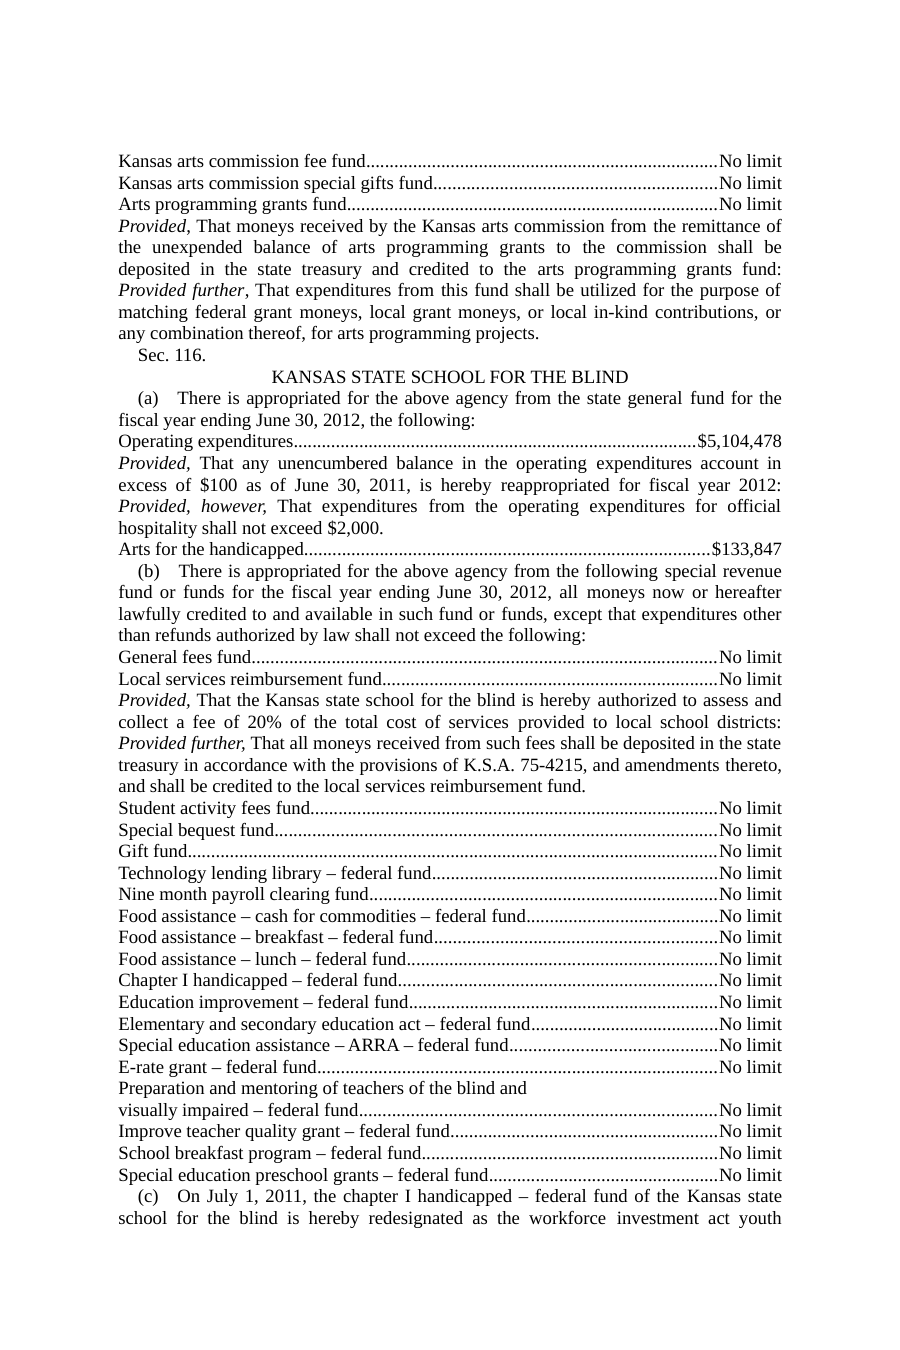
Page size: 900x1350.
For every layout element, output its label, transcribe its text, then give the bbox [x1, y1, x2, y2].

text General fees fund No limit [118, 646, 782, 667]
text Elementary and secondary education act – federal fund No limit [118, 1012, 782, 1034]
text Kansas arts commission fee fund No limit [118, 150, 782, 172]
text Special bequest fund No limit [118, 818, 782, 840]
text Special education preschool grants – federal fund No limit [118, 1163, 782, 1185]
text Technology lending library – federal fund No limit [118, 862, 782, 883]
text Preparation and mentoring of teachers of the blind and [118, 1077, 782, 1099]
text Kansas arts commission special gifts fund No limit [118, 172, 782, 193]
text Nine month payroll clearing fund No limit [118, 883, 782, 905]
text visually impaired – federal fund No limit [118, 1099, 782, 1120]
text Food assistance – lunch – federal fund No limit [118, 948, 782, 969]
text School breakfast program – federal fund No limit [118, 1142, 782, 1163]
text KANSAS STATE SCHOOL FOR THE BLIND [118, 366, 782, 387]
text Provided, That the Kansas state school for the blind is hereby authorized to assess and collect a fee of 20% of the total cost of services provided to local school districts: Provided further, That all moneys received from such fees shall be deposited in the state treasury in accordance with the provisions of K.S.A. 75-4215, and amendments thereto, and shall be credited to the local services reimbursement fund. [118, 689, 782, 797]
text (b) There is appropriated for the above agency from the following special revenue fund or funds for the fiscal year ending June 30, 2012, all moneys now or hereafter lawfully credited to and available in such fund or funds, except that expenditures other than refunds authorized by law shall not exceed the following: [118, 560, 782, 646]
text Provided, That any unencumbered balance in the operating expenditures account in excess of $100 as of June 30, 2011, is hereby reappropriated for fiscal year 2012: Provided, however, That expenditures from the operating expenditures for official hospitality shall not exceed $2,000. [118, 452, 782, 538]
text Provided, That moneys received by the Kansas arts commission from the remittance of the unexpended balance of arts programming grants to the commission shall be deposited in the state treasury and credited to the arts programming grants fund: Provided further, That expenditures from this fund shall be utilized for the purpose of matching federal grant moneys, local grant moneys, or local in-kind contributions, or any combination thereof, for arts programming projects. [118, 215, 782, 344]
text Sec. 116. [118, 344, 782, 366]
text Education improvement – federal fund No limit [118, 991, 782, 1012]
text Food assistance – breakfast – federal fund No limit [118, 926, 782, 948]
text E-rate grant – federal fund No limit [118, 1056, 782, 1077]
text Food assistance – cash for commodities – federal fund No limit [118, 905, 782, 926]
text Operating expenditures $5,104,478 [118, 430, 782, 452]
text Arts for the handicapped $133,847 [118, 538, 782, 560]
text Special education assistance – ARRA – federal fund No limit [118, 1034, 782, 1056]
text Gift fund No limit [118, 840, 782, 862]
text (c) On July 1, 2011, the chapter I handicapped – federal fund of the Kansas state school for the blind is hereby redesignated as the workforce investment act youth [118, 1185, 782, 1228]
text Improve teacher quality grant – federal fund No limit [118, 1120, 782, 1142]
text Chapter I handicapped – federal fund No limit [118, 969, 782, 991]
text Student activity fees fund No limit [118, 797, 782, 818]
text (a) There is appropriated for the above agency from the state general fund for the fiscal year ending June 30, 2012, the following: [118, 387, 782, 430]
text Local services reimbursement fund No limit [118, 667, 782, 689]
text Arts programming grants fund No limit [118, 193, 782, 215]
